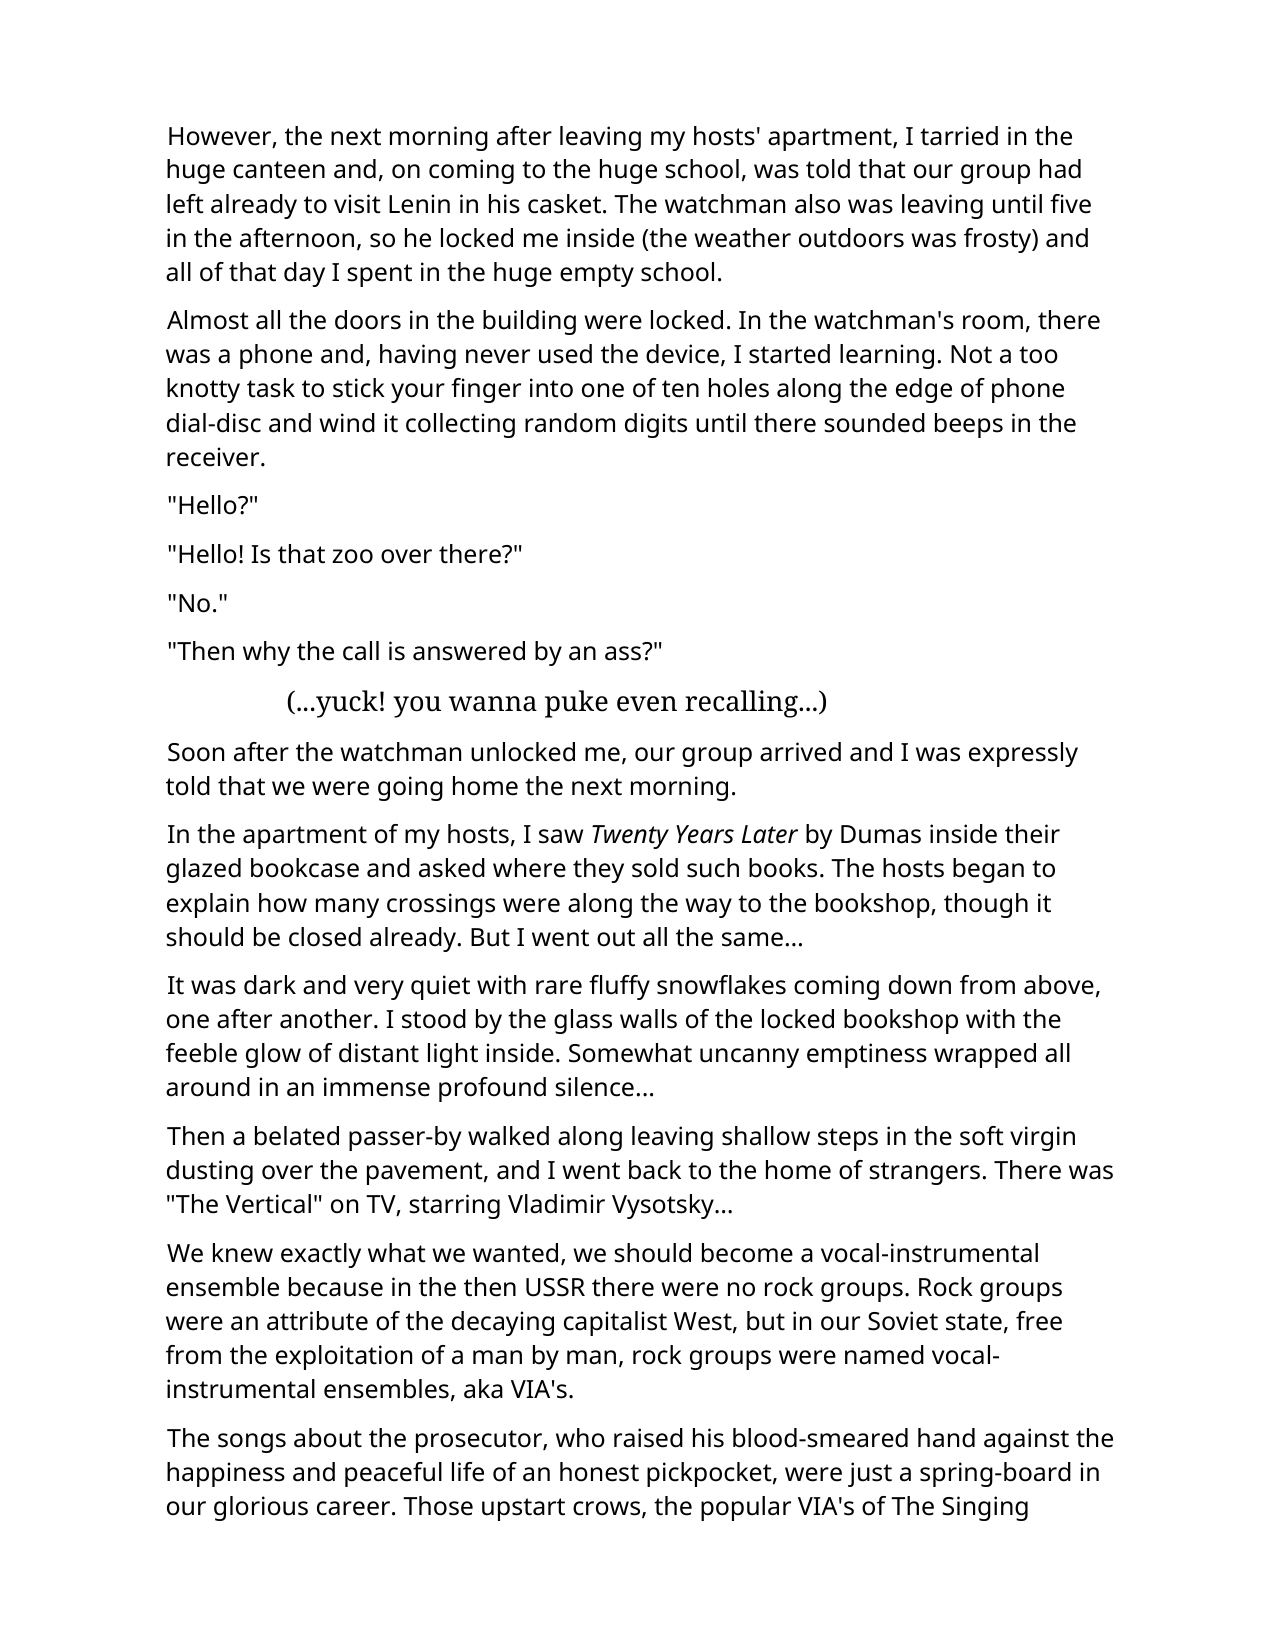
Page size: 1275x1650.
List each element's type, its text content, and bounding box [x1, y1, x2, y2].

text We knew exactly what we wanted, we should become a vocal-instrumental ensemble because in the then USSR there were no rock groups. Rock groups were an attribute of the decaying capitalist West, but in our Soviet state, free from the exploitation of a man by man, rock groups were named vocal-instrumental ensembles, aka VIA's. [165, 1236, 1118, 1406]
text "Hello?" [165, 488, 1118, 522]
list (...yuck! you wanna puke even recalling...) [286, 682, 1118, 719]
text Almost all the doors in the building were locked. In the watchman's room, there was a phone and, having never used the device, I started learning. Not a too knotty task to stick your finger into one of ten holes along the edge of phone dial-disc and wind it collecting random digits until there sounded beeps in the receiver. [165, 303, 1118, 473]
text In the apartment of my hosts, I saw Twenty Years Later by Dumas inside their glazed bookcase and asked where they sold such books. The hosts began to explain how many crossings were along the way to the bookshop, though it should be closed already. But I went out all the same… [165, 817, 1118, 953]
text Soon after the watchman unlocked me, our group arrived and I was expressly told that we were going home the next morning. [165, 734, 1118, 802]
text The songs about the prosecutor, who raised his blood-smeared hand against the happiness and peaceful life of an honest pickpocket, were just a spring-board in our glorious career. Those upstart crows, the popular VIA's of The Singing [165, 1420, 1118, 1523]
text "Then why the call is answered by an ass?" [165, 634, 1118, 668]
text "No." [165, 585, 1118, 619]
text Then a belated passer-by walked along leaving shallow steps in the soft virgin dusting over the pavement, and I went back to the home of strangers. There was "The Vertical" on TV, starring Vladimir Vysotsky… [165, 1119, 1118, 1221]
text It was dark and very quiet with rare fluffy snowflakes coming down from above, one after another. I stood by the glass walls of the locked bookshop with the feeble glow of distant light inside. Somewhat uncanny emptiness wrapped all around in an immense profound silence... [165, 968, 1118, 1104]
text However, the next morning after leaving my hosts' apartment, I tarried in the huge canteen and, on coming to the huge school, was told that our group had left already to visit Lenin in his casket. The watchman also was leaving until five in the afternoon, so he locked me inside (the weather outdoors was frosty) and all of that day I spent in the huge empty school. [165, 118, 1118, 288]
text "Hello! Is that zoo over there?" [165, 537, 1118, 571]
